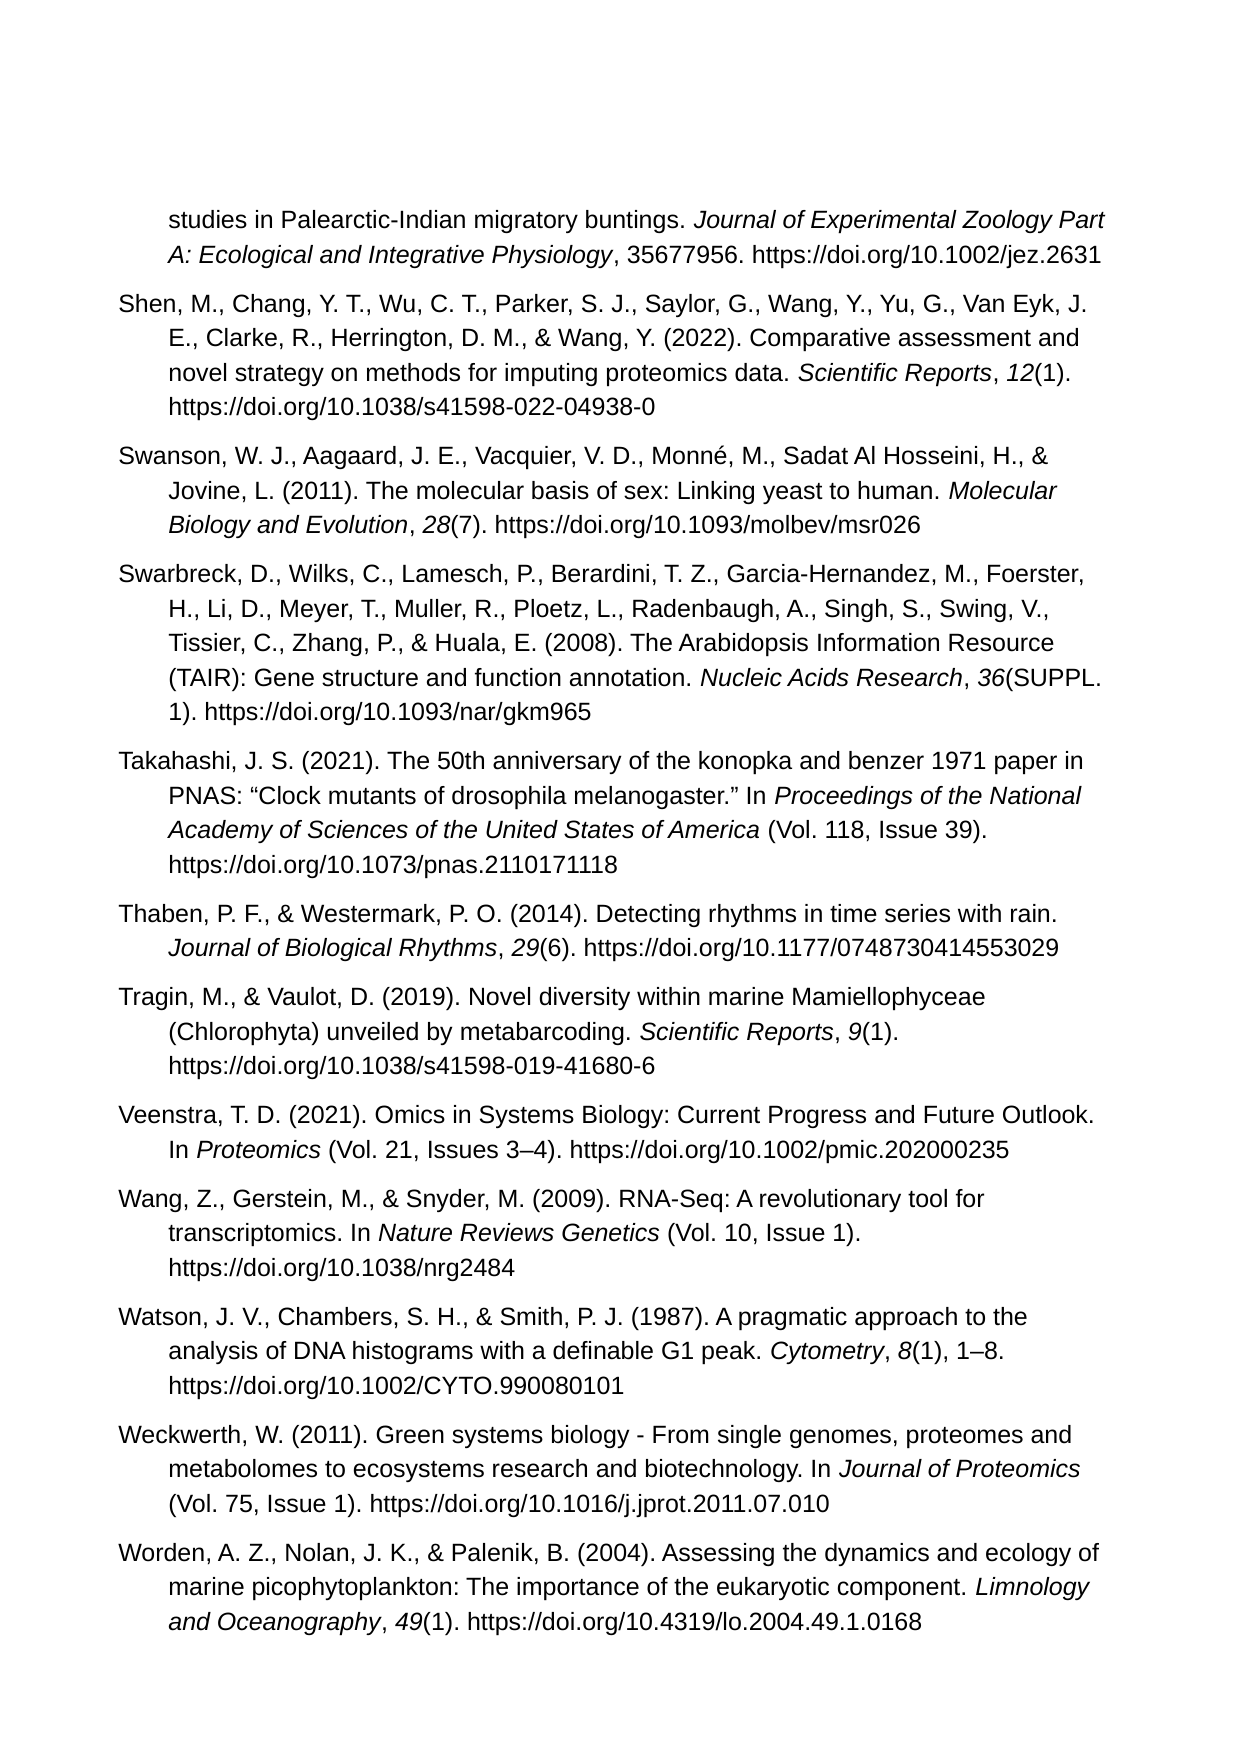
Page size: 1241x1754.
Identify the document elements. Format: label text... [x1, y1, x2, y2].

text Thaben, P. F., & Westermark, P. O. (2014). Detecting rhythms in time series with rain. Journal of Biological Rhythms, 29(6). https://doi.org/10.1177/0748730414553029 [118, 899, 1122, 962]
text Shen, M., Chang, Y. T., Wu, C. T., Parker, S. J., Saylor, G., Wang, Y., Yu, G., Van Eyk, J. E., Clarke, R., Herrington, D. M., & Wang, Y. (2022). Comparative assessment and novel strategy on methods for imputing proteomics data. Scientific Reports, 12(1). https://doi.org/10.1038/s41598-022-04938-0 [118, 289, 1122, 421]
text Takahashi, J. S. (2021). The 50th anniversary of the konopka and benzer 1971 paper in PNAS: “Clock mutants of drosophila melanogaster.” In Proceedings of the National Academy of Sciences of the United States of America (Vol. 118, Issue 39). https://doi.org/10.1073/pnas.2110171118 [118, 746, 1122, 878]
text Swanson, W. J., Aagaard, J. E., Vacquier, V. D., Monné, M., Sadat Al Hosseini, H., & Jovine, L. (2011). The molecular basis of sex: Linking yeast to human. Molecular Biology and Evolution, 28(7). https://doi.org/10.1093/molbev/msr026 [118, 441, 1122, 539]
text Worden, A. Z., Nolan, J. K., & Palenik, B. (2004). Assessing the dynamics and ecology of marine picophytoplankton: The importance of the eukaryotic component. Limnology and Oceanography, 49(1). https://doi.org/10.4319/lo.2004.49.1.0168 [118, 1538, 1122, 1636]
text Watson, J. V., Chambers, S. H., & Smith, P. J. (1987). A pragmatic approach to the analysis of DNA histograms with a definable G1 peak. Cytometry, 8(1), 1–8. https://doi.org/10.1002/CYTO.990080101 [118, 1302, 1122, 1399]
text Wang, Z., Gerstein, M., & Snyder, M. (2009). RNA-Seq: A revolutionary tool for transcriptomics. In Nature Reviews Genetics (Vol. 10, Issue 1). https://doi.org/10.1038/nrg2484 [118, 1184, 1122, 1281]
text Weckwerth, W. (2011). Green systems biology - From single genomes, proteomes and metabolomes to ecosystems research and biotechnology. In Journal of Proteomics (Vol. 75, Issue 1). https://doi.org/10.1016/j.jprot.2011.07.010 [118, 1420, 1122, 1517]
text Tragin, M., & Vaulot, D. (2019). Novel diversity within marine Mamiellophyceae (Chlorophyta) unveiled by metabarcoding. Scientific Reports, 9(1). https://doi.org/10.1038/s41598-019-41680-6 [118, 982, 1122, 1080]
text Swarbreck, D., Wilks, C., Lamesch, P., Berardini, T. Z., Garcia-Hernandez, M., Foerster, H., Li, D., Meyer, T., Muller, R., Ploetz, L., Radenbaugh, A., Singh, S., Swing, V., Tissier, C., Zhang, P., & Huala, E. (2008). The Arabidopsis Information Resource (TAIR): Gene structure and function annotation. Nucleic Acids Research, 36(SUPPL. 1). https://doi.org/10.1093/nar/gkm965 [118, 559, 1122, 726]
text Veenstra, T. D. (2021). Omics in Systems Biology: Current Progress and Future Outlook. In Proteomics (Vol. 21, Issues 3–4). https://doi.org/10.1002/pmic.202000235 [118, 1100, 1122, 1163]
text studies in Palearctic-Indian migratory buntings. Journal of Experimental Zoology Part A: Ecological and Integrative Physiology, 35677956. https://doi.org/10.1002/jez.2631 [118, 205, 1122, 268]
